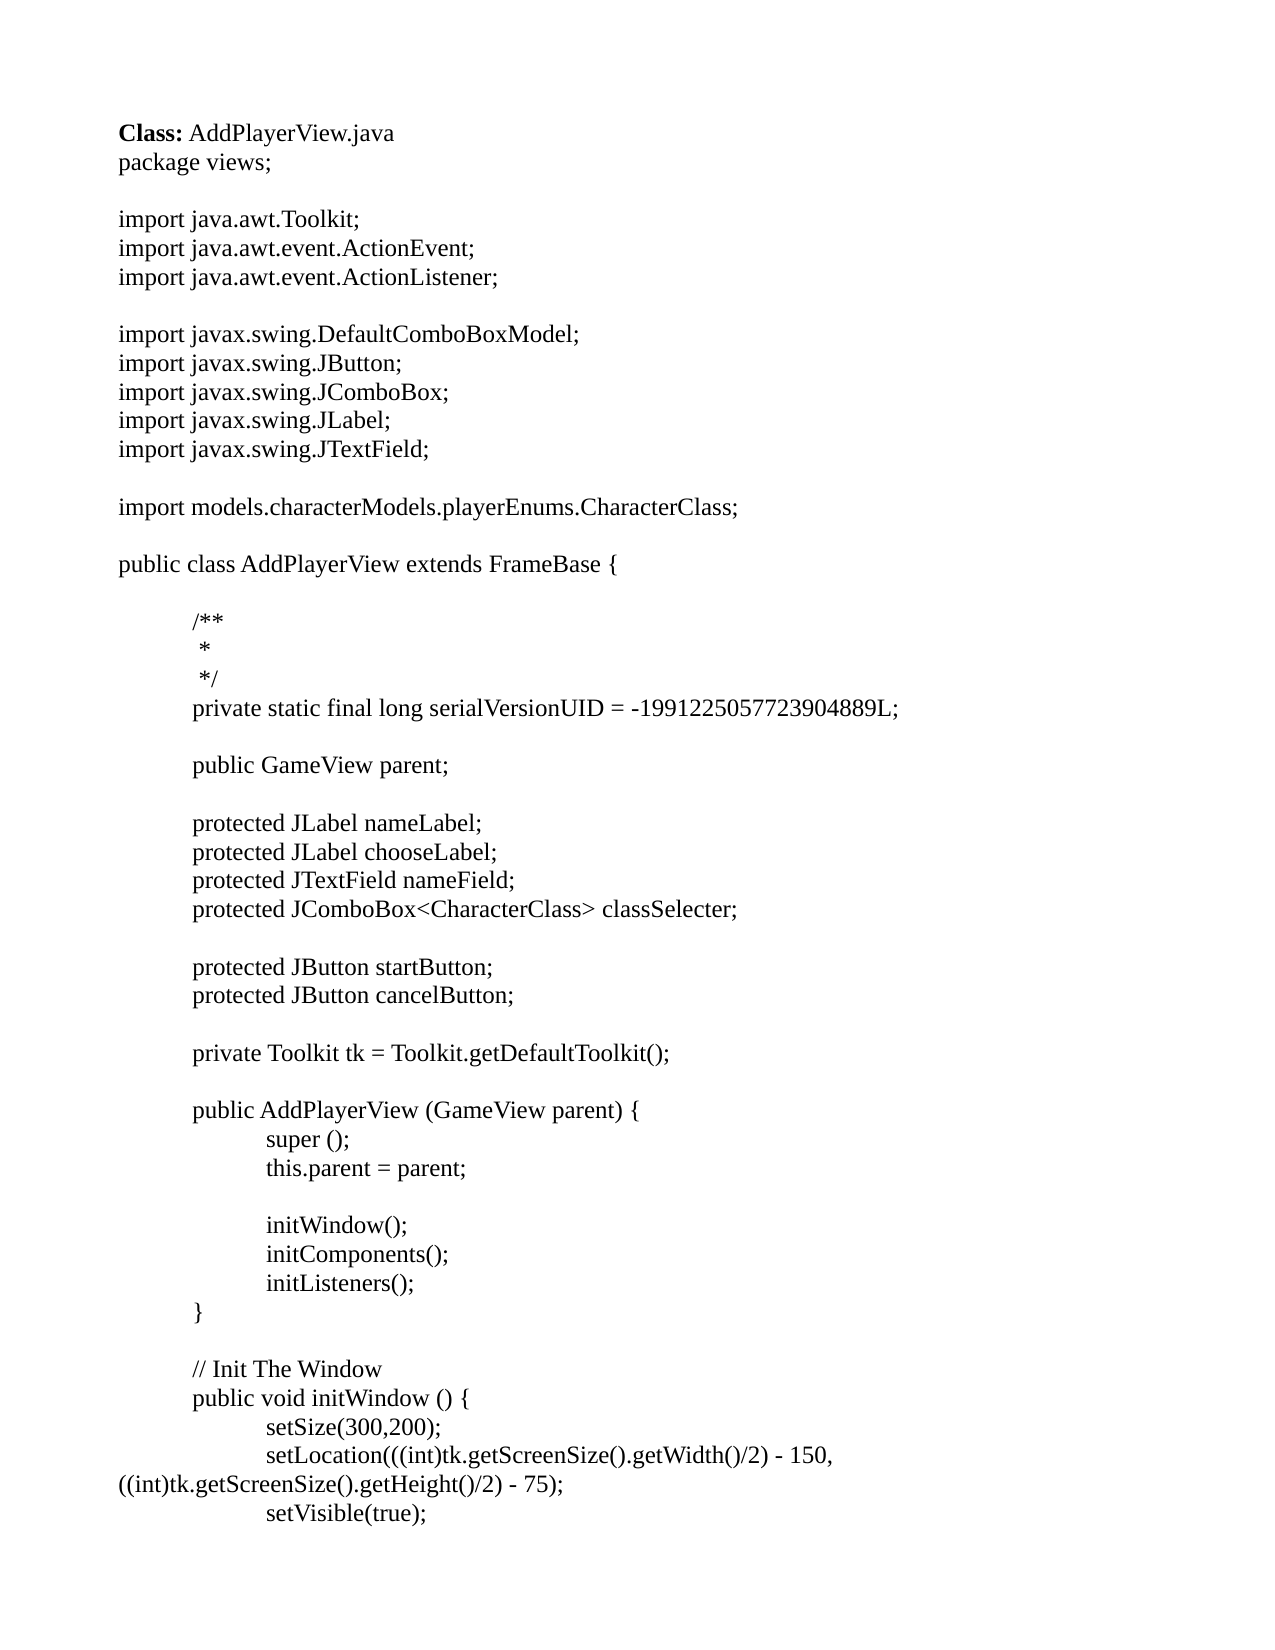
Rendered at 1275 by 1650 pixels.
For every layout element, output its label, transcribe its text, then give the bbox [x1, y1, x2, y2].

text Class: AddPlayerView.java [118, 118, 1157, 147]
text package views; import java.awt.Toolkit; import java.awt.event.ActionEvent; import java.awt.event.ActionListener; import javax.swing.DefaultComboBoxModel; import javax.swing.JButton; import javax.swing.JComboBox; import javax.swing.JLabel; import javax.swing.JTextField; import models.characterModels.playerEnums.CharacterClass; public class AddPlayerView extends FrameBase { /** * */ private static final long serialVersionUID = -1991225057723904889L; public GameView parent; protected JLabel nameLabel; protected JLabel chooseLabel; protected JTextField nameField; protected JComboBox<CharacterClass> classSelecter; protected JButton startButton; protected JButton cancelButton; private Toolkit tk = Toolkit.getDefaultToolkit(); public AddPlayerView (GameView parent) { super (); this.parent = parent; initWindow(); initComponents(); initListeners(); } // Init The Window public void initWindow () { setSize(300,200); setLocation(((int)tk.getScreenSize().getWidth()/2) - 150, ((int)tk.getScreenSize().getHeight()/2) - 75); setVisible(true); [118, 147, 1157, 1527]
